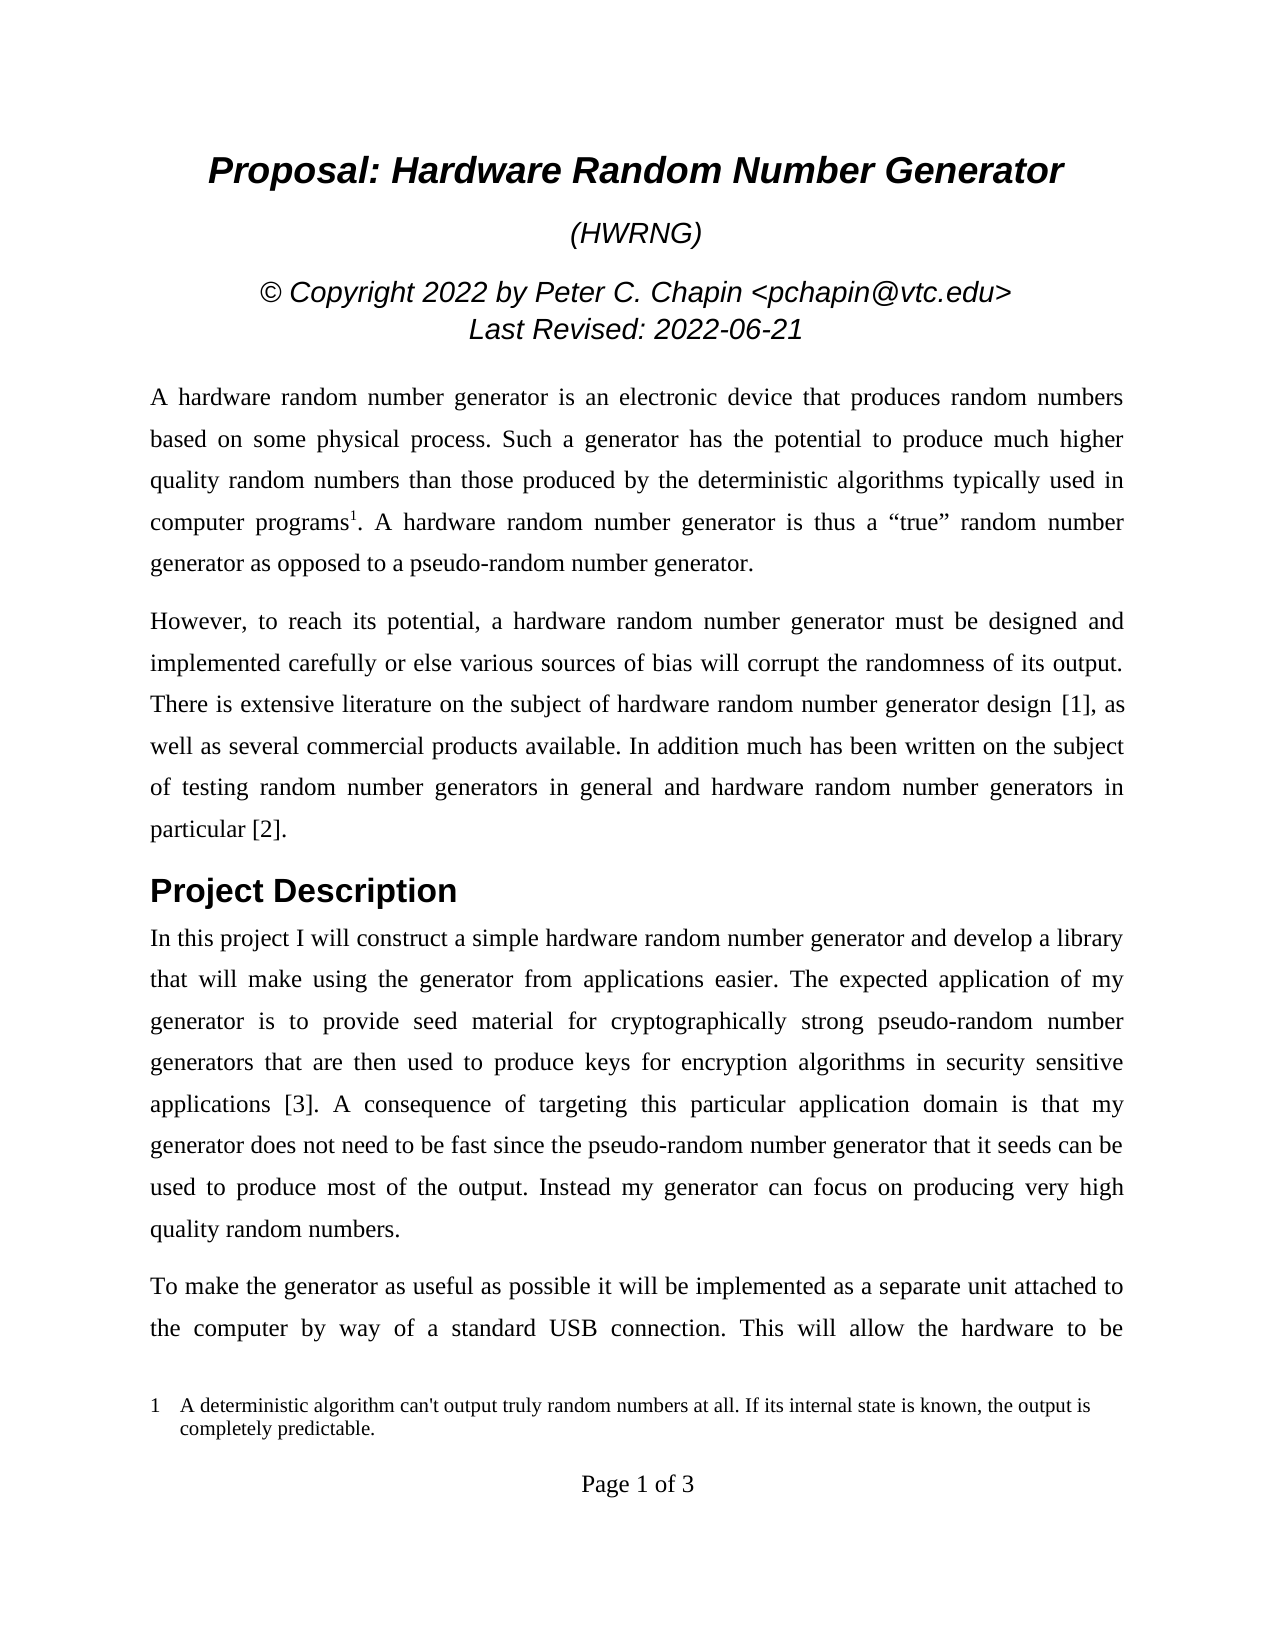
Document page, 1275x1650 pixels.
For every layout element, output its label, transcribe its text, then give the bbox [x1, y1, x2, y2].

title Proposal: Hardware Random Number Generator [150, 150, 1125, 192]
text A hardware random number generator is an electronic device that produces random numbers based on some physical process. Such a generator has the potential to produce much higher quality random numbers than those produced by the deterministic algorithms typically used in computer programs. A hardware random number generator is thus a “true” random number generator as opposed to a pseudo-random number generator. [150, 383, 1125, 577]
subtitle (HWRNG) [150, 217, 1125, 250]
subtitle Last Revised: 2022-06-21 [150, 313, 1125, 346]
text However, to reach its potential, a hardware random number generator must be designed and implemented carefully or else various sources of bias will corrupt the randomness of its output. There is extensive literature on the subject of hardware random number generator design [1], as well as several commercial products available. In addition much has been written on the subject of testing random number generators in general and hardware random number generators in particular [2]. [150, 607, 1125, 843]
subtitle Project Description [150, 873, 1125, 910]
text A deterministic algorithm can't output truly random numbers at all. If its internal state is known, the output is completely predictable. [150, 1394, 1125, 1440]
text To make the generator as useful as possible it will be implemented as a separate unit attached to the computer by way of a standard USB connection. This will allow the hardware to be [150, 1272, 1125, 1342]
subtitle © Copyright 2022 by Peter C. Chapin <pchapin@vtc.edu> [150, 276, 1125, 308]
text In this project I will construct a simple hardware random number generator and develop a library that will make using the generator from applications easier. The expected application of my generator is to provide seed material for cryptographically strong pseudo-random number generators that are then used to produce keys for encryption algorithms in security sensitive applications [3]. A consequence of targeting this particular application domain is that my generator does not need to be fast since the pseudo-random number generator that it seeds can be used to produce most of the output. Instead my generator can focus on producing very high quality random numbers. [150, 924, 1125, 1242]
